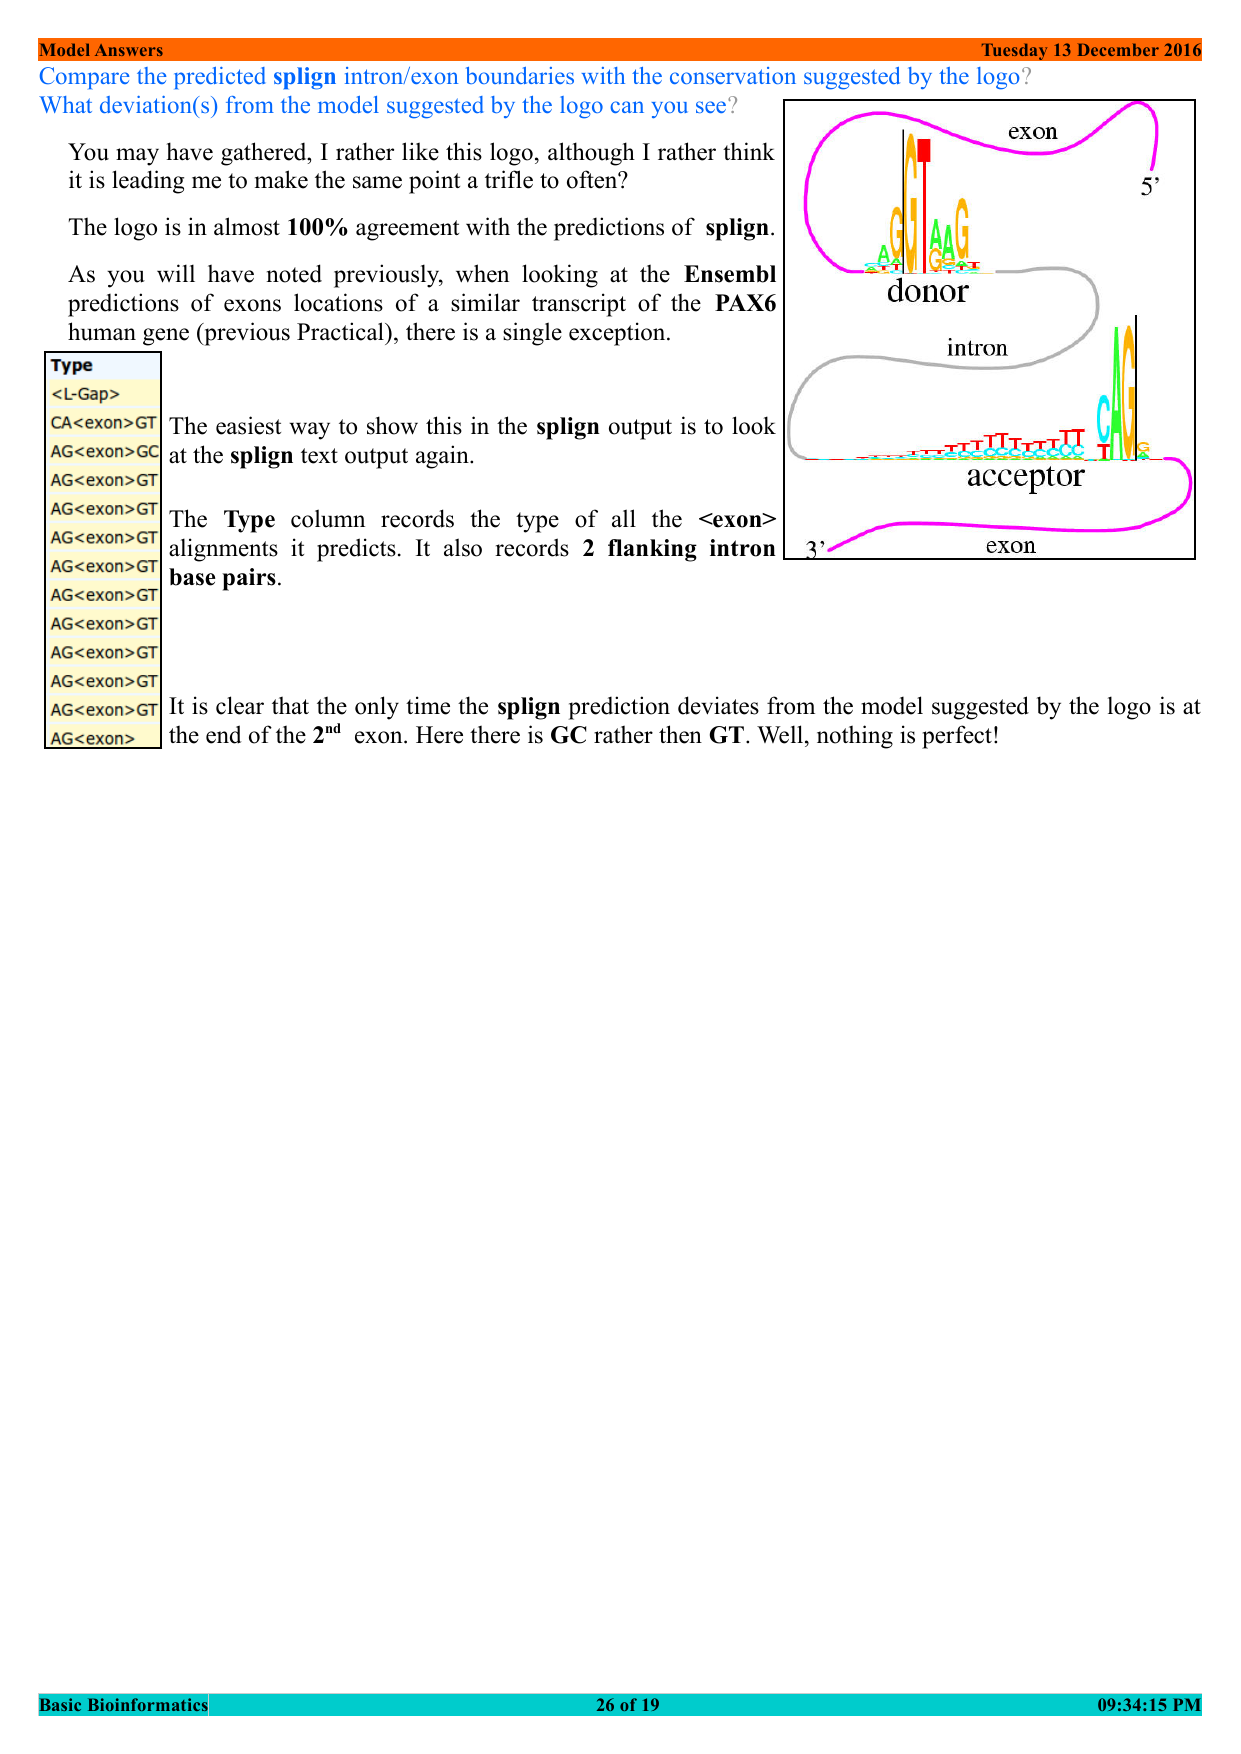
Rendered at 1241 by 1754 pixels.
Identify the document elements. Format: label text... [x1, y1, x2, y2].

text As you will have noted previously, when looking at the Ensembl predictions of exons locations of a similar transcript of the PAX6 human gene (previous Practical), there is a single exception. [68, 259, 782, 346]
text It is clear that the only time the splign prediction deviates from the model suggested by the logo is at the end of the 2nd exon. Here there is GC rather then GT. Well, nothing is perfect! [162, 691, 1202, 749]
text Compare the predicted splign intron/exon boundaries with the conservation suggested by the logo? [38, 61, 1202, 89]
text The Type column records the type of all the <exon> alignments it predicts. It also records 2 flanking intron base pairs. [162, 504, 1202, 591]
picture [46, 353, 160, 747]
text What deviation(s) from the model suggested by the logo can you see? [38, 89, 1202, 119]
text The logo is in almost 100% agreement with the predictions of splign. [68, 212, 782, 241]
text You may have gathered, I rather like this logo, although I rather think it is leading me to make the same point a trifle to often? [68, 136, 782, 194]
picture [785, 101, 1194, 558]
text The easiest way to show this in the splign output is to look at the splign text output again. [162, 411, 782, 469]
